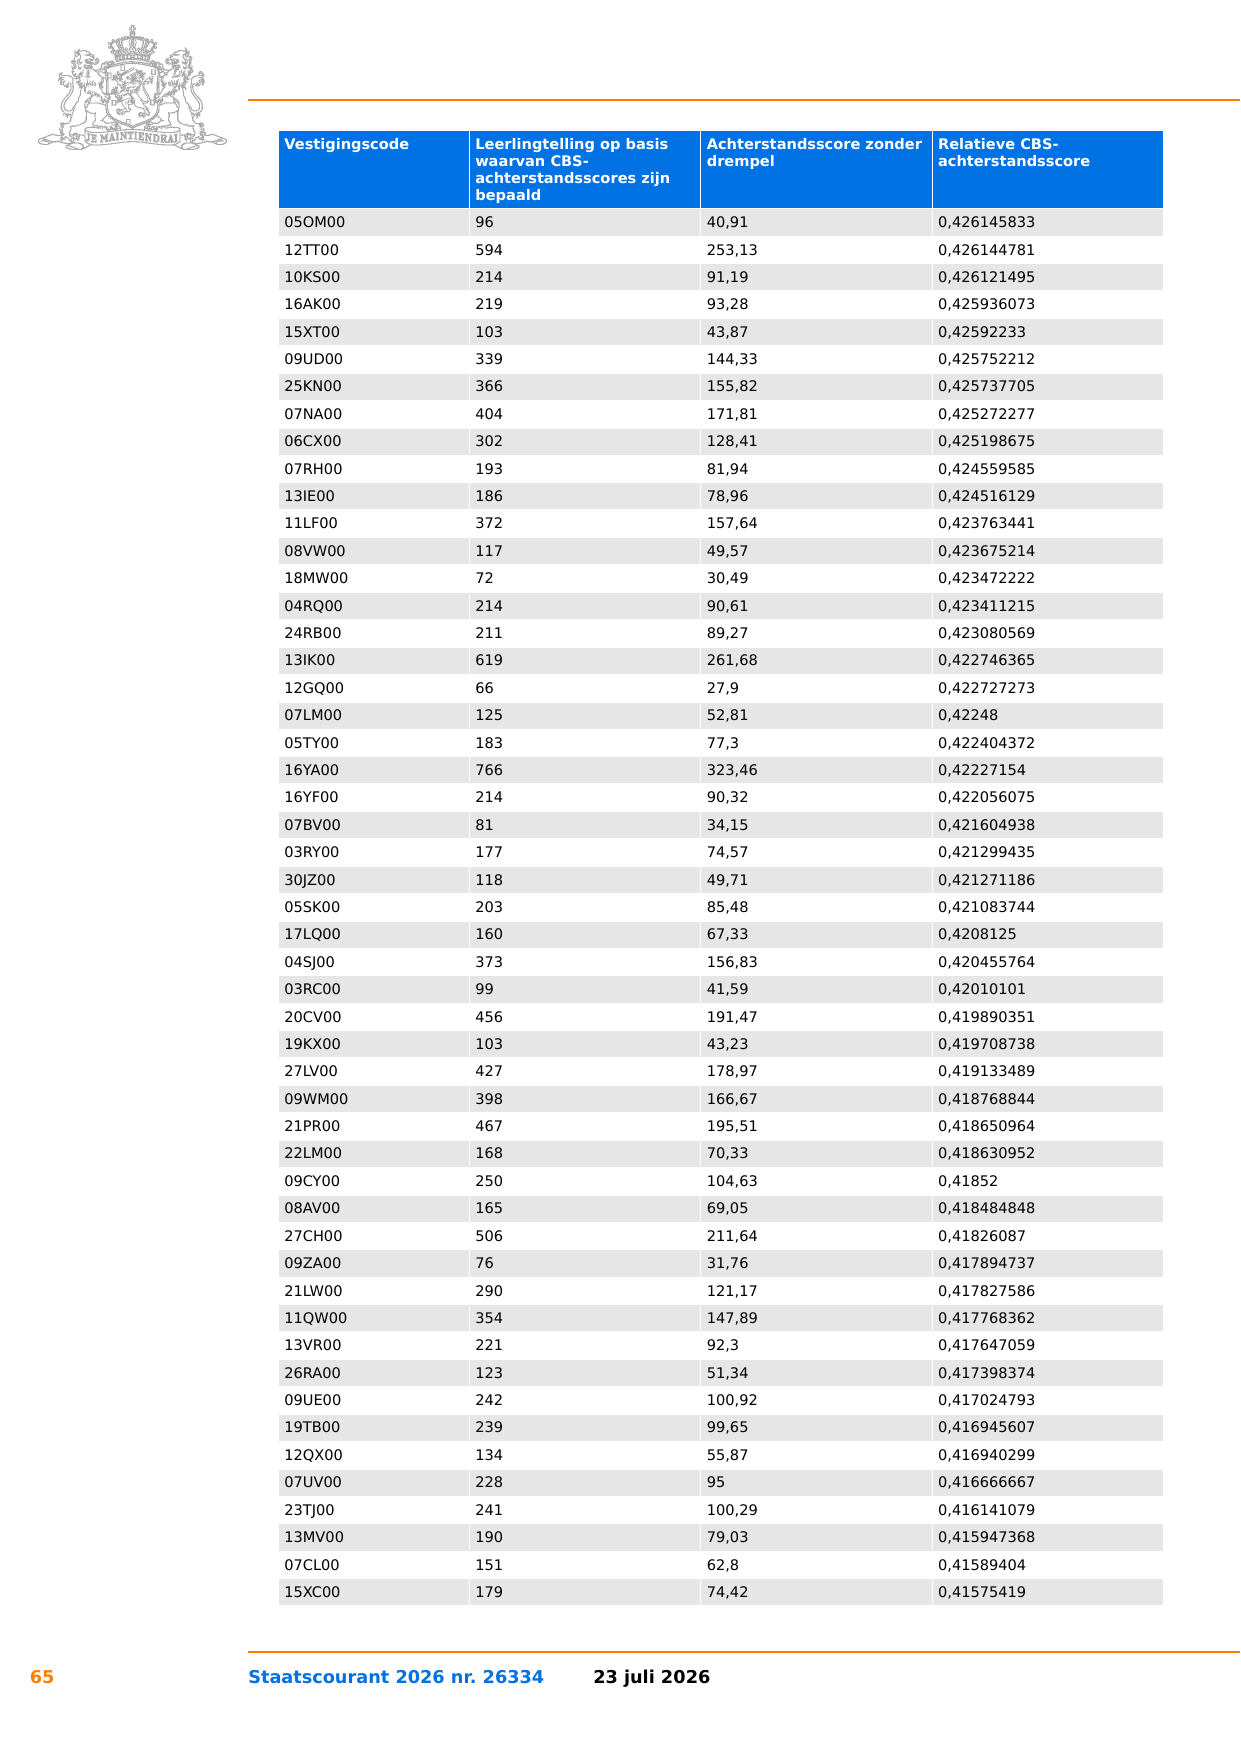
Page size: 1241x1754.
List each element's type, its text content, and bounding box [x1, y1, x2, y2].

table_cell 0,41589404 [933, 1552, 1163, 1578]
table_cell 76 [470, 1250, 700, 1277]
table_cell 104,63 [701, 1168, 932, 1194]
table_cell 27,9 [701, 675, 932, 701]
table_cell 186 [470, 483, 700, 509]
table_cell 0,415947368 [933, 1524, 1163, 1551]
table_cell 96 [470, 209, 700, 236]
table_cell 27LV00 [279, 1059, 469, 1085]
table_cell 190 [470, 1524, 700, 1551]
table_cell 77,3 [701, 730, 932, 756]
table_cell 09UD00 [279, 346, 469, 373]
table_cell 99 [470, 976, 700, 1003]
table_cell 31,76 [701, 1250, 932, 1277]
table_cell 07UV00 [279, 1470, 469, 1496]
table_cell 12GQ00 [279, 675, 469, 701]
table_cell 0,424559585 [933, 456, 1163, 482]
table_cell 30,49 [701, 565, 932, 592]
table_cell 0,418650964 [933, 1113, 1163, 1140]
table_cell 0,417647059 [933, 1333, 1163, 1359]
table_cell 72 [470, 565, 700, 592]
table_cell 49,71 [701, 867, 932, 893]
table_cell 156,83 [701, 949, 932, 975]
table_cell 43,87 [701, 319, 932, 345]
table_cell 10KS00 [279, 264, 469, 290]
table_cell 52,81 [701, 703, 932, 729]
table_cell 18MW00 [279, 565, 469, 592]
table_cell 147,89 [701, 1305, 932, 1331]
table_header Vestigingscode [279, 131, 469, 208]
table_cell 0,416666667 [933, 1470, 1163, 1496]
table_cell 228 [470, 1470, 700, 1496]
table_cell 373 [470, 949, 700, 975]
table_cell 0,424516129 [933, 483, 1163, 509]
table_cell 55,87 [701, 1442, 932, 1468]
table_cell 15XT00 [279, 319, 469, 345]
table_cell 221 [470, 1333, 700, 1359]
table_cell 07RH00 [279, 456, 469, 482]
table_cell 0,426145833 [933, 209, 1163, 236]
table_cell 619 [470, 648, 700, 674]
table_cell 0,422746365 [933, 648, 1163, 674]
table_cell 203 [470, 894, 700, 921]
table_cell 23TJ00 [279, 1497, 469, 1523]
table_cell 250 [470, 1168, 700, 1194]
table_cell 62,8 [701, 1552, 932, 1578]
table_cell 100,29 [701, 1497, 932, 1523]
table_cell 157,64 [701, 511, 932, 537]
table_cell 0,42592233 [933, 319, 1163, 345]
table_cell 0,423675214 [933, 538, 1163, 564]
table_cell 0,417827586 [933, 1278, 1163, 1304]
table_cell 03RY00 [279, 839, 469, 866]
table_cell 07BV00 [279, 812, 469, 838]
table_header Achterstandsscore zonder drempel [701, 131, 932, 208]
table_cell 99,65 [701, 1415, 932, 1441]
table_header Leerlingtelling op basis waarvan CBS-achterstandsscores zijn bepaald [470, 131, 700, 208]
table_cell 594 [470, 237, 700, 263]
table_cell 404 [470, 401, 700, 427]
table_cell 0,425198675 [933, 429, 1163, 455]
table_cell 151 [470, 1552, 700, 1578]
table_cell 12QX00 [279, 1442, 469, 1468]
table_cell 103 [470, 1031, 700, 1057]
table_cell 242 [470, 1387, 700, 1414]
table_cell 07CL00 [279, 1552, 469, 1578]
table_cell 766 [470, 757, 700, 783]
table_cell 398 [470, 1086, 700, 1112]
table_cell 134 [470, 1442, 700, 1468]
table_cell 214 [470, 785, 700, 811]
table_cell 74,57 [701, 839, 932, 866]
table_cell 43,23 [701, 1031, 932, 1057]
table_cell 06CX00 [279, 429, 469, 455]
table_cell 05TY00 [279, 730, 469, 756]
table_cell 04SJ00 [279, 949, 469, 975]
table_cell 339 [470, 346, 700, 373]
table_cell 0,417024793 [933, 1387, 1163, 1414]
table_cell 51,34 [701, 1360, 932, 1386]
table_cell 67,33 [701, 922, 932, 948]
table_cell 16AK00 [279, 291, 469, 318]
table_cell 0,421299435 [933, 839, 1163, 866]
table_cell 26RA00 [279, 1360, 469, 1386]
table_cell 123 [470, 1360, 700, 1386]
table_cell 211,64 [701, 1223, 932, 1249]
table_cell 0,42248 [933, 703, 1163, 729]
table_cell 241 [470, 1497, 700, 1523]
table_cell 07LM00 [279, 703, 469, 729]
table_cell 81 [470, 812, 700, 838]
table_cell 16YF00 [279, 785, 469, 811]
table_cell 0,416141079 [933, 1497, 1163, 1523]
table_cell 144,33 [701, 346, 932, 373]
table_cell 0,423080569 [933, 620, 1163, 647]
table_cell 91,19 [701, 264, 932, 290]
table_cell 16YA00 [279, 757, 469, 783]
table_cell 323,46 [701, 757, 932, 783]
table_cell 0,4208125 [933, 922, 1163, 948]
table_cell 13IK00 [279, 648, 469, 674]
table_cell 0,425752212 [933, 346, 1163, 373]
table_cell 168 [470, 1141, 700, 1167]
table_cell 11QW00 [279, 1305, 469, 1331]
table_cell 0,419890351 [933, 1004, 1163, 1030]
table_cell 0,41852 [933, 1168, 1163, 1194]
table_cell 05SK00 [279, 894, 469, 921]
table_cell 427 [470, 1059, 700, 1085]
table_cell 41,59 [701, 976, 932, 1003]
table_cell 08VW00 [279, 538, 469, 564]
table_cell 0,42010101 [933, 976, 1163, 1003]
table_cell 0,41826087 [933, 1223, 1163, 1249]
table_cell 118 [470, 867, 700, 893]
table_cell 0,418484848 [933, 1196, 1163, 1222]
table_cell 0,426121495 [933, 264, 1163, 290]
table_cell 89,27 [701, 620, 932, 647]
table_cell 0,42227154 [933, 757, 1163, 783]
table_cell 12TT00 [279, 237, 469, 263]
table_cell 166,67 [701, 1086, 932, 1112]
table_cell 21LW00 [279, 1278, 469, 1304]
table_cell 0,416940299 [933, 1442, 1163, 1468]
table_cell 0,426144781 [933, 237, 1163, 263]
table_cell 19KX00 [279, 1031, 469, 1057]
table_cell 0,419708738 [933, 1031, 1163, 1057]
table_cell 456 [470, 1004, 700, 1030]
table_cell 24RB00 [279, 620, 469, 647]
table_cell 81,94 [701, 456, 932, 482]
table_cell 302 [470, 429, 700, 455]
table_cell 21PR00 [279, 1113, 469, 1140]
table_cell 78,96 [701, 483, 932, 509]
table_cell 191,47 [701, 1004, 932, 1030]
table_cell 125 [470, 703, 700, 729]
table_cell 0,423763441 [933, 511, 1163, 537]
table_cell 74,42 [701, 1579, 932, 1605]
table_cell 160 [470, 922, 700, 948]
table_cell 07NA00 [279, 401, 469, 427]
table_cell 05OM00 [279, 209, 469, 236]
table_cell 155,82 [701, 374, 932, 400]
table_cell 0,420455764 [933, 949, 1163, 975]
table_cell 117 [470, 538, 700, 564]
table_cell 19TB00 [279, 1415, 469, 1441]
table_cell 193 [470, 456, 700, 482]
table_cell 506 [470, 1223, 700, 1249]
table_cell 179 [470, 1579, 700, 1605]
table_cell 214 [470, 593, 700, 619]
table_cell 03RC00 [279, 976, 469, 1003]
table_cell 20CV00 [279, 1004, 469, 1030]
table_cell 0,421604938 [933, 812, 1163, 838]
table_cell 70,33 [701, 1141, 932, 1167]
table_cell 90,61 [701, 593, 932, 619]
table_cell 0,417768362 [933, 1305, 1163, 1331]
table_cell 95 [701, 1470, 932, 1496]
table_cell 08AV00 [279, 1196, 469, 1222]
table_cell 211 [470, 620, 700, 647]
table_cell 0,417398374 [933, 1360, 1163, 1386]
table_cell 09WM00 [279, 1086, 469, 1112]
table_cell 0,422056075 [933, 785, 1163, 811]
table_cell 121,17 [701, 1278, 932, 1304]
table_cell 195,51 [701, 1113, 932, 1140]
table_cell 13MV00 [279, 1524, 469, 1551]
table_cell 0,418768844 [933, 1086, 1163, 1112]
table_cell 13VR00 [279, 1333, 469, 1359]
table_cell 0,425272277 [933, 401, 1163, 427]
table_cell 0,416945607 [933, 1415, 1163, 1441]
table_cell 85,48 [701, 894, 932, 921]
table_cell 40,91 [701, 209, 932, 236]
table_cell 0,425936073 [933, 291, 1163, 318]
table_cell 100,92 [701, 1387, 932, 1414]
table_cell 214 [470, 264, 700, 290]
table_cell 253,13 [701, 237, 932, 263]
table_cell 372 [470, 511, 700, 537]
table_cell 128,41 [701, 429, 932, 455]
table_cell 0,421083744 [933, 894, 1163, 921]
table_cell 0,423411215 [933, 593, 1163, 619]
table_cell 25KN00 [279, 374, 469, 400]
table_cell 0,421271186 [933, 867, 1163, 893]
table_cell 0,418630952 [933, 1141, 1163, 1167]
table_cell 290 [470, 1278, 700, 1304]
table_cell 0,422727273 [933, 675, 1163, 701]
table_cell 0,41575419 [933, 1579, 1163, 1605]
table_cell 11LF00 [279, 511, 469, 537]
table_header Relatieve CBS-achterstandsscore [933, 131, 1163, 208]
table_cell 0,423472222 [933, 565, 1163, 592]
table_cell 93,28 [701, 291, 932, 318]
table_cell 0,417894737 [933, 1250, 1163, 1277]
table_cell 0,425737705 [933, 374, 1163, 400]
table_cell 239 [470, 1415, 700, 1441]
table_cell 34,15 [701, 812, 932, 838]
table_cell 354 [470, 1305, 700, 1331]
table_cell 261,68 [701, 648, 932, 674]
table_cell 171,81 [701, 401, 932, 427]
table_cell 22LM00 [279, 1141, 469, 1167]
table_cell 467 [470, 1113, 700, 1140]
table_cell 79,03 [701, 1524, 932, 1551]
table_cell 09UE00 [279, 1387, 469, 1414]
table_cell 09CY00 [279, 1168, 469, 1194]
table_cell 178,97 [701, 1059, 932, 1085]
table_cell 15XC00 [279, 1579, 469, 1605]
table_cell 13IE00 [279, 483, 469, 509]
table_cell 0,419133489 [933, 1059, 1163, 1085]
table_cell 49,57 [701, 538, 932, 564]
table_cell 165 [470, 1196, 700, 1222]
table_cell 219 [470, 291, 700, 318]
table_cell 27CH00 [279, 1223, 469, 1249]
table_cell 183 [470, 730, 700, 756]
table_cell 366 [470, 374, 700, 400]
table_cell 90,32 [701, 785, 932, 811]
table_cell 0,422404372 [933, 730, 1163, 756]
table_cell 177 [470, 839, 700, 866]
table_cell 69,05 [701, 1196, 932, 1222]
table_cell 66 [470, 675, 700, 701]
table_cell 04RQ00 [279, 593, 469, 619]
picture [38, 25, 227, 150]
table_cell 17LQ00 [279, 922, 469, 948]
table_cell 92,3 [701, 1333, 932, 1359]
table_cell 103 [470, 319, 700, 345]
table_cell 09ZA00 [279, 1250, 469, 1277]
table_cell 30JZ00 [279, 867, 469, 893]
